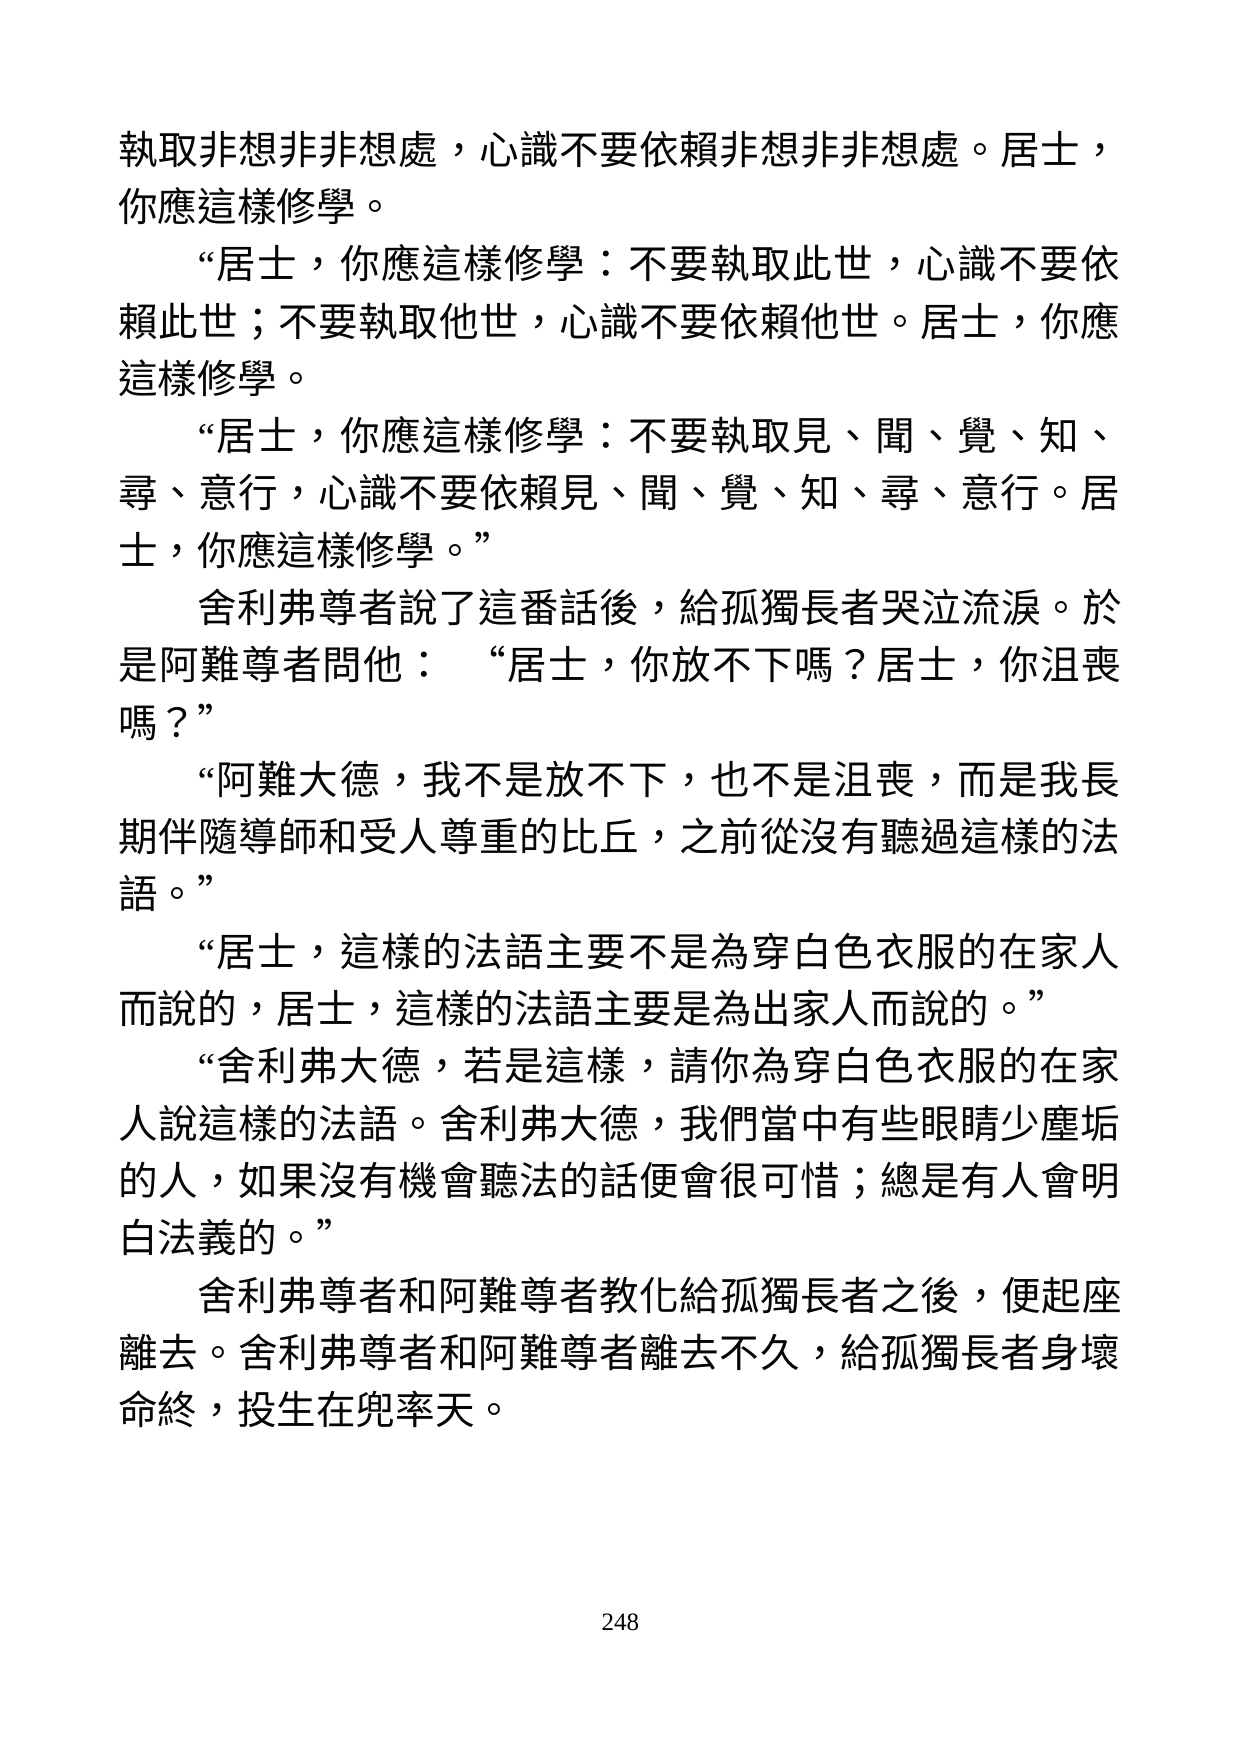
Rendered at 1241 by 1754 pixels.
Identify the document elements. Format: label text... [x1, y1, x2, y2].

text “舍利弗大德，若是這樣，請你為穿白色衣服的在家人說這樣的法語。舍利弗大德，我們當中有些眼睛少塵垢的人，如果沒有機會聽法的話便會很可惜；總是有人會明白法義的。” [118, 1035, 1122, 1264]
text 執取非想非非想處，心識不要依賴非想非非想處。居士，你應這樣修學。 [118, 118, 1122, 233]
text “居士，這樣的法語主要不是為穿白色衣服的在家人而說的，居士，這樣的法語主要是為出家人而說的。” [118, 920, 1122, 1035]
text “居士，你應這樣修學：不要執取此世，心識不要依賴此世；不要執取他世，心識不要依賴他世。居士，你應這樣修學。 [118, 233, 1122, 404]
text 舍利弗尊者和阿難尊者教化給孤獨長者之後，便起座離去。舍利弗尊者和阿難尊者離去不久，給孤獨長者身壞命終，投生在兜率天。 [118, 1264, 1122, 1436]
text “阿難大德，我不是放不下，也不是沮喪，而是我長期伴隨導師和受人尊重的比丘，之前從沒有聽過這樣的法語。” [118, 748, 1122, 920]
text 舍利弗尊者說了這番話後，給孤獨長者哭泣流淚。於是阿難尊者問他： “居士，你放不下嗎？居士，你沮喪嗎？” [118, 576, 1122, 748]
text “居士，你應這樣修學：不要執取見、聞、覺、知、尋、意行，心識不要依賴見、聞、覺、知、尋、意行。居士，你應這樣修學。” [118, 404, 1122, 576]
